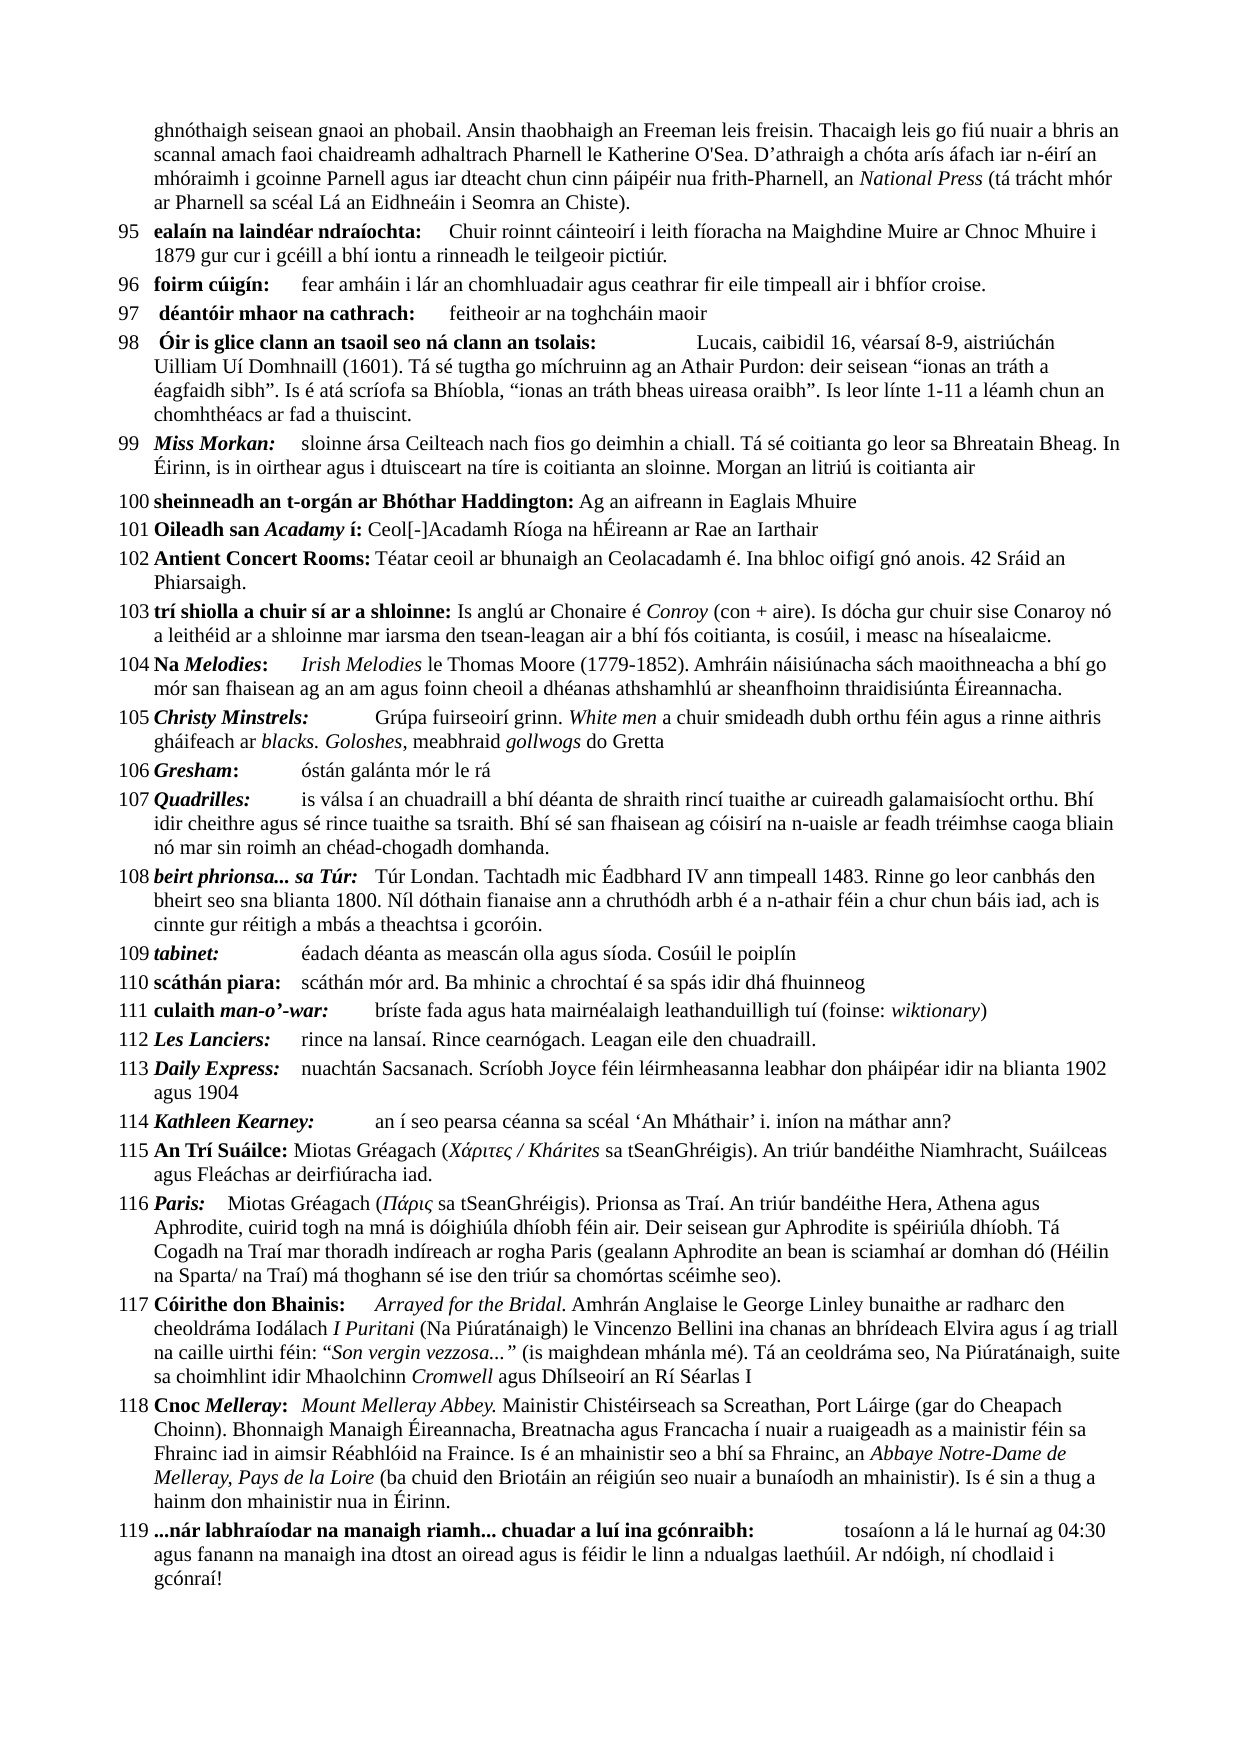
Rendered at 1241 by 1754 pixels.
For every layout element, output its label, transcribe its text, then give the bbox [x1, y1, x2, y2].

text tabinet: éadach déanta as meascán olla agus síoda. Cosúil le poiplín [118, 941, 1122, 965]
text Paris: Miotas Gréagach (Πάρις sa tSeanGhréigis). Prionsa as Traí. An triúr bandéithe Hera, Athena agus Aphrodite, cuirid togh na mná is dóighiúla dhíobh féin air. Deir seisean gur Aphrodite is spéiriúla dhíobh. Tá Cogadh na Traí mar thoradh indíreach ar rogha Paris (gealann Aphrodite an bean is sciamhaí ar domhan dó (Héilin na Sparta/ na Traí) má thoghann sé ise den triúr sa chomórtas scéimhe seo). [118, 1191, 1122, 1287]
text Na Melodies: Irish Melodies le Thomas Moore (1779-1852). Amhráin náisiúnacha sách maoithneacha a bhí go mór san fhaisean ag an am agus foinn cheoil a dhéanas athshamhlú ar sheanfhoinn thraidisiúnta Éireannacha. [118, 652, 1122, 700]
text Gresham: óstán galánta mór le rá [118, 758, 1122, 782]
text scáthán piara: scáthán mór ard. Ba mhinic a chrochtaí é sa spás idir dhá fhuinneog [118, 969, 1122, 994]
text Daily Express: nuachtán Sacsanach. Scríobh Joyce féin léirmheasanna leabhar don pháipéar idir na blianta 1902 agus 1904 [118, 1056, 1122, 1104]
text Quadrilles: is válsa í an chuadraill a bhí déanta de shraith rincí tuaithe ar cuireadh galamaisíocht orthu. Bhí idir cheithre agus sé rince tuaithe sa tsraith. Bhí sé san fhaisean ag cóisirí na n-uaisle ar feadh tréimhse caoga bliain nó mar sin roimh an chéad-chogadh domhanda. [118, 787, 1122, 859]
text Miss Morkan: sloinne ársa Ceilteach nach fios go deimhin a chiall. Tá sé coitianta go leor sa Bhreatain Bheag. In Éirinn, is in oirthear agus i dtuisceart na tíre is coitianta an sloinne. Morgan an litriú is coitianta air [118, 431, 1122, 479]
text ...nár labhraíodar na manaigh riamh... chuadar a luí ina gcónraibh: tosaíonn a lá le hurnaí ag 04:30 agus fanann na manaigh ina dtost an oiread agus is féidir le linn a ndualgas laethúil. Ar ndóigh, ní chodlaid i gcónraí! [118, 1518, 1122, 1590]
text sheinneadh an t-orgán ar Bhóthar Haddington: Ag an aifreann in Eaglais Mhuire [118, 488, 1122, 513]
text ealaín na laindéar ndraíochta: Chuir roinnt cáinteoirí i leith fíoracha na Maighdine Muire ar Chnoc Mhuire i 1879 gur cur i gcéill a bhí iontu a rinneadh le teilgeoir pictiúr. [118, 219, 1122, 267]
text culaith man-o’-war: bríste fada agus hata mairnéalaigh leathanduilligh tuí (foinse: wiktionary) [118, 998, 1122, 1022]
text Cnoc Melleray: Mount Melleray Abbey. Mainistir Chistéirseach sa Screathan, Port Láirge (gar do Cheapach Choinn). Bhonnaigh Manaigh Éireannacha, Breatnacha agus Francacha í nuair a ruaigeadh as a mainistir féin sa Fhrainc iad in aimsir Réabhlóid na Fraince. Is é an mhainistir seo a bhí sa Fhrainc, an Abbaye Notre-Dame de Melleray, Pays de la Loire (ba chuid den Briotáin an réigiún seo nuair a bunaíodh an mhainistir). Is é sin a thug a hainm don mhainistir nua in Éirinn. [118, 1393, 1122, 1513]
text Óir is glice clann an tsaoil seo ná clann an tsolais: Lucais, caibidil 16, véarsaí 8-9, aistriúchán Uilliam Uí Domhnaill (1601). Tá sé tugtha go míchruinn ag an Athair Purdon: deir seisean “ionas an tráth a éagfaidh sibh”. Is é atá scríofa sa Bhíobla, “ionas an tráth bheas uireasa oraibh”. Is leor línte 1-11 a léamh chun an chomhthéacs ar fad a thuiscint. [118, 330, 1122, 426]
text Christy Minstrels: Grúpa fuirseoirí grinn. White men a chuir smideadh dubh orthu féin agus a rinne aithris gháifeach ar blacks. Goloshes, meabhraid gollwogs do Gretta [118, 705, 1122, 753]
text Kathleen Kearney: an í seo pearsa céanna sa scéal ‘An Mháthair’ i. iníon na máthar ann? [118, 1109, 1122, 1133]
text Antient Concert Rooms: Téatar ceoil ar bhunaigh an Ceolacadamh é. Ina bhloc oifigí gnó anois. 42 Sráid an Phiarsaigh. [118, 546, 1122, 594]
text déantóir mhaor na cathrach: feitheoir ar na toghcháin maoir [118, 301, 1122, 325]
text Les Lanciers: rince na lansaí. Rince cearnógach. Leagan eile den chuadraill. [118, 1027, 1122, 1051]
text Cóirithe don Bhainis: Arrayed for the Bridal. Amhrán Anglaise le George Linley bunaithe ar radharc den cheoldráma Iodálach I Puritani (Na Piúratánaigh) le Vincenzo Bellini ina chanas an bhrídeach Elvira agus í ag triall na caille uirthi féin: “Son vergin vezzosa...” (is maighdean mhánla mé). Tá an ceoldráma seo, Na Piúratánaigh, suite sa choimhlint idir Mhaolchinn Cromwell agus Dhílseoirí an Rí Séarlas I [118, 1292, 1122, 1388]
text beirt phrionsa... sa Túr: Túr Londan. Tachtadh mic Éadbhard IV ann timpeall 1483. Rinne go leor canbhás den bheirt seo sna blianta 1800. Níl dóthain fianaise ann a chruthódh arbh é a n-athair féin a chur chun báis iad, ach is cinnte gur réitigh a mbás a theachtsa i gcoróin. [118, 864, 1122, 936]
text An Trí Suáilce: Miotas Gréagach (Χάριτες / Khárites sa tSeanGhréigis). An triúr bandéithe Niamhracht, Suáilceas agus Fleáchas ar deirfiúracha iad. [118, 1138, 1122, 1186]
text trí shiolla a chuir sí ar a shloinne: Is anglú ar Chonaire é Conroy (con + aire). Is dócha gur chuir sise Conaroy nó a leithéid ar a shloinne mar iarsma den tsean-leagan air a bhí fós coitianta, is cosúil, i measc na hísealaicme. [118, 599, 1122, 647]
text Oileadh san Acadamy í: Ceol[-]Acadamh Ríoga na hÉireann ar Rae an Iarthair [118, 517, 1122, 541]
text ghnóthaigh seisean gnaoi an phobail. Ansin thaobhaigh an Freeman leis freisin. Thacaigh leis go fiú nuair a bhris an scannal amach faoi chaidreamh adhaltrach Pharnell le Katherine O'Sea. D’athraigh a chóta arís áfach iar n-éirí an mhóraimh i gcoinne Parnell agus iar dteacht chun cinn páipéir nua frith-Pharnell, an National Press (tá trácht mhór ar Pharnell sa scéal Lá an Eidhneáin i Seomra an Chiste). [118, 118, 1122, 214]
text foirm cúigín: fear amháin i lár an chomhluadair agus ceathrar fir eile timpeall air i bhfíor croise. [118, 272, 1122, 296]
